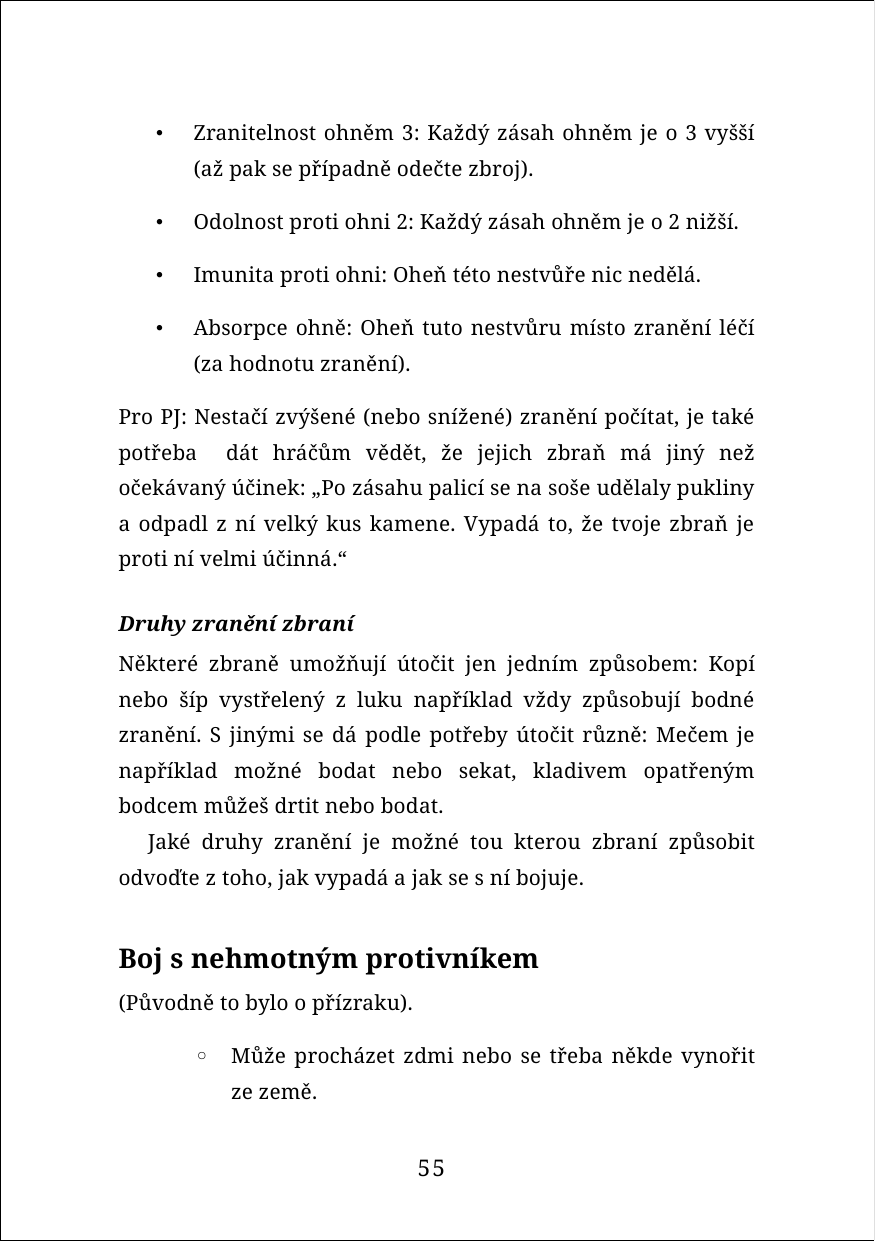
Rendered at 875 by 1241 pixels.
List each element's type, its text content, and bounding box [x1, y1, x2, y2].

subtitle Boj s nehmotným protivníkem [118, 939, 756, 976]
subtitle Druhy zranění zbraní [118, 609, 756, 638]
list Může procházet zdmi nebo se třeba někde vynořit ze země. [193, 1041, 756, 1105]
list Absorpce ohně: Oheň tuto nestvůru místo zranění léčí (za hodnotu zranění). [156, 313, 756, 377]
text (Původně to bylo o přízraku). [118, 988, 756, 1017]
text Některé zbraně umožňují útočit jen jedním způsobem: Kopí nebo šíp vystřelený z luku například vždy způsobují bodné zranění. S jinými se dá podle potřeby útočit různě: Mečem je například možné bodat nebo sekat, kladivem opatřeným bodcem můžeš drtit nebo bodat. Jaké druhy zranění je možné tou kterou zbraní způsobit odvoďte z toho, jak vypadá a jak se s ní bojuje. [118, 649, 756, 891]
list Odolnost proti ohni 2: Každý zásah ohněm je o 2 nižší. [156, 207, 756, 235]
list Zranitelnost ohněm 3: Každý zásah ohněm je o 3 vyšší (až pak se případně odečte zbroj). [156, 118, 756, 182]
list Imunita proti ohni: Oheň této nestvůře nic nedělá. [156, 260, 756, 289]
text Pro PJ: Nestačí zvýšené (nebo snížené) zranění počítat, je také potřeba dát hráčům vědět, že jejich zbraň má jiný než očekávaný účinek: „Po zásahu palicí se na soše udělaly pukliny a odpadl z ní velký kus kamene. Vypadá to, že tvoje zbraň je proti ní velmi účinná.“ [118, 402, 756, 573]
